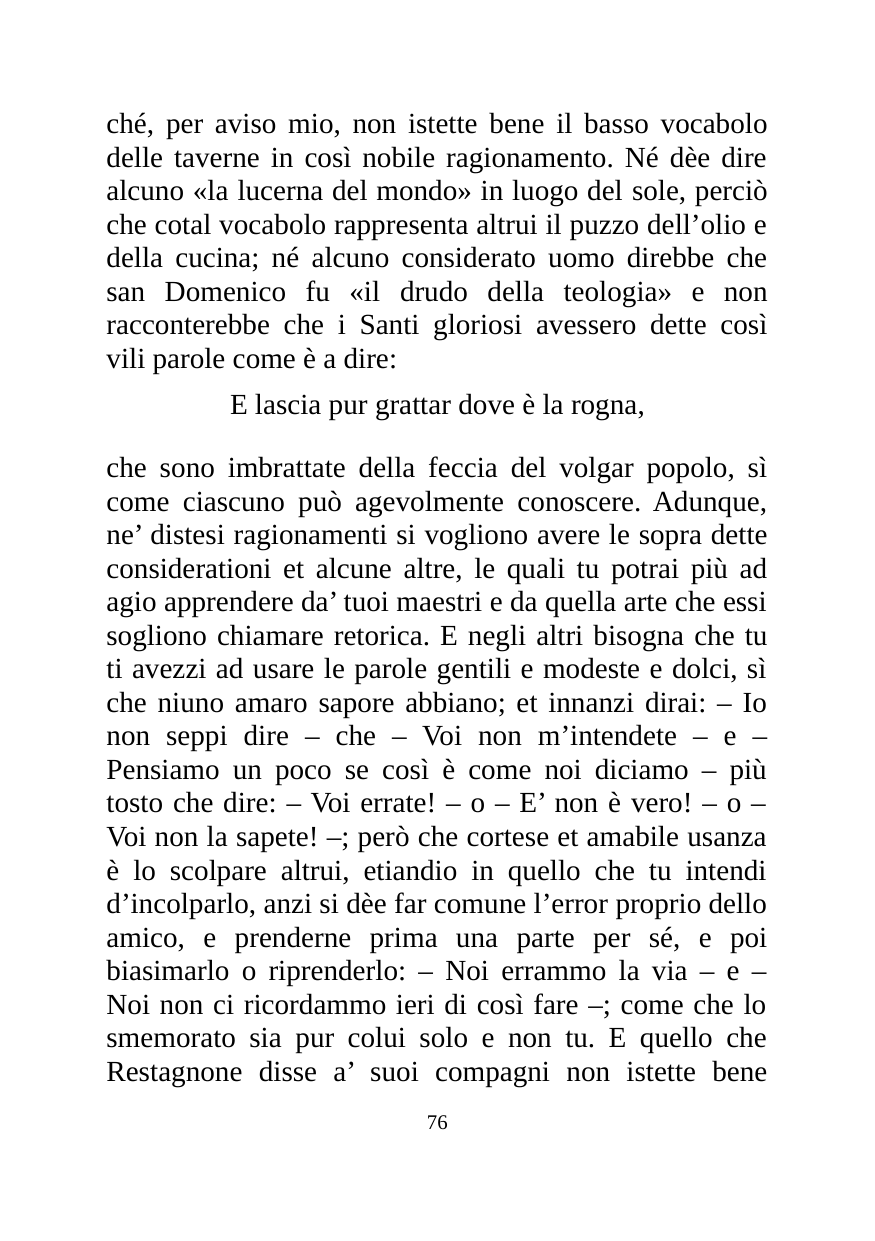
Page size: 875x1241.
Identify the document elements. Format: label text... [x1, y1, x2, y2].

text che sono imbrattate della feccia del volgar popolo, sì come ciascuno può agevolmente conoscere. Adunque, ne’ distesi ragionamenti si vogliono avere le sopra dette considerationi et alcune altre, le quali tu potrai più ad agio apprendere da’ tuoi maestri e da quella arte che essi sogliono chiamare retorica. E negli altri bisogna che tu ti avezzi ad usare le parole gentili e modeste e dolci, sì che niuno amaro sapore abbiano; et innanzi dirai: – Io non seppi dire – che – Voi non m’intendete – e – Pensiamo un poco se così è come noi diciamo – più tosto che dire: – Voi errate! – o – E’ non è vero! – o – Voi non la sapete! –; però che cortese et amabile usanza è lo scolpare altrui, etiandio in quello che tu intendi d’incolparlo, anzi si dèe far comune l’error proprio dello amico, e prenderne prima una parte per sé, e poi biasimarlo o riprenderlo: – Noi errammo la via – e – Noi non ci ricordammo ieri di così fare –; come che lo smemorato sia pur colui solo e non tu. E quello che Restagnone disse a’ suoi compagni non istette bene [106, 450, 768, 1087]
text ché, per aviso mio, non istette bene il basso vocabolo delle taverne in così nobile ragionamento. Né dèe dire alcuno «la lucerna del mondo» in luogo del sole, perciò che cotal vocabolo rappresenta altrui il puzzo dell’olio e della cucina; né alcuno considerato uomo direbbe che san Domenico fu «il drudo della teologia» e non racconterebbe che i Santi gloriosi avessero dette così vili parole come è a dire: [106, 106, 768, 374]
text E lascia pur grattar dove è la rogna, [106, 387, 768, 421]
